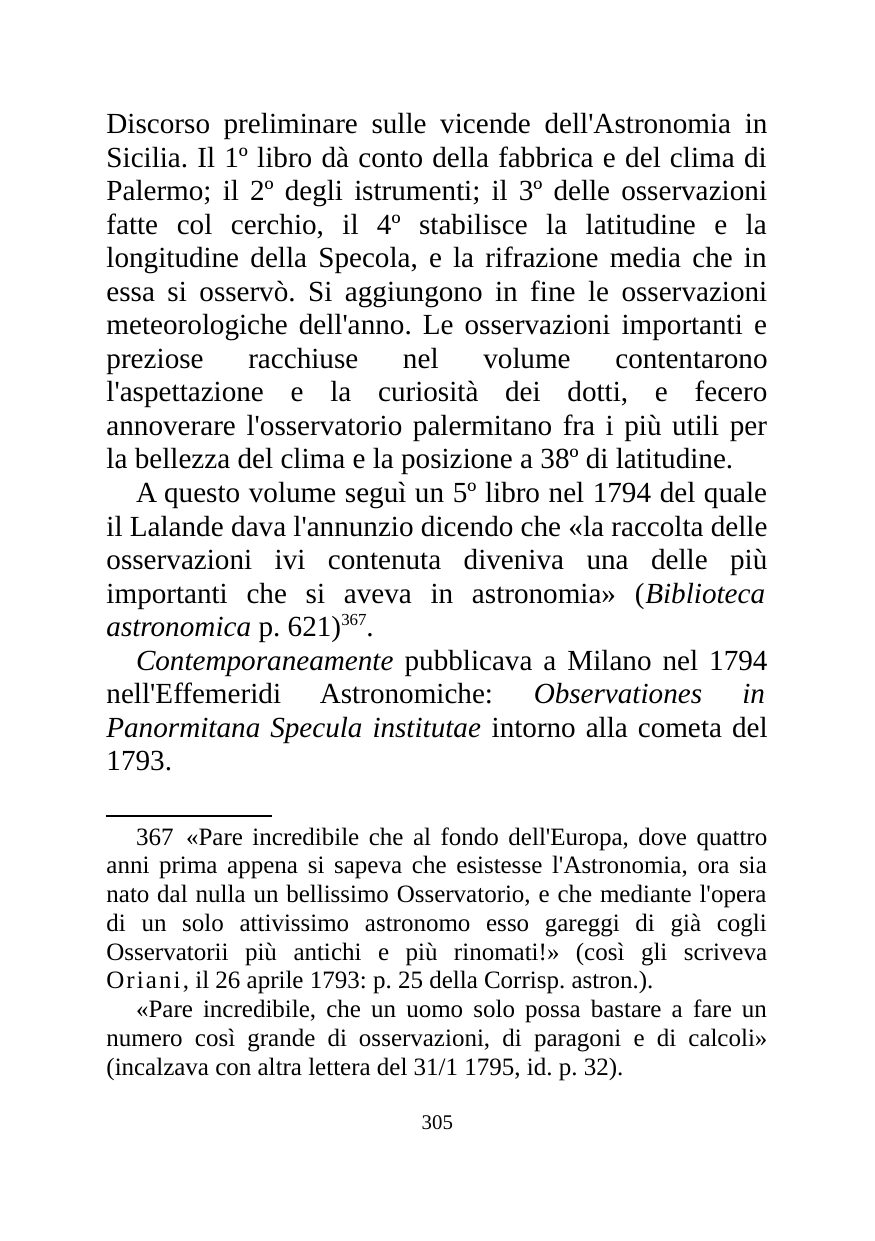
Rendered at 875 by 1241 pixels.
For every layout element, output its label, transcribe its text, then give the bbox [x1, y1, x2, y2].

text Contemporaneamente pubblicava a Milano nel 1794 nell'Effemeridi Astronomiche: Observationes in Panormitana Specula institutae intorno alla cometa del 1793. [106, 643, 768, 777]
text A questo volume seguì un 5º libro nel 1794 del quale il Lalande dava l'annunzio dicendo che «la raccolta delle osservazioni ivi contenuta diveniva una delle più importanti che si aveva in astronomia» (Biblioteca astronomica p. 621). [106, 475, 768, 643]
text «Pare incredibile che al fondo dell'Europa, dove quattro anni prima appena si sapeva che esistesse l'Astronomia, ora sia nato dal nulla un bellissimo Osservatorio, e che mediante l'opera di un solo attivissimo astronomo esso gareggi di già cogli Osservatorii più antichi e più rinomati!» (così gli scriveva Oriani, il 26 aprile 1793: p. 25 della Corrisp. astron.). [106, 822, 768, 994]
text «Pare incredibile, che un uomo solo possa bastare a fare un numero così grande di osservazioni, di paragoni e di calcoli» (incalzava con altra lettera del 31/1 1795, id. p. 32). [106, 994, 768, 1080]
text Discorso preliminare sulle vicende dell'Astronomia in Sicilia. Il 1º libro dà conto della fabbrica e del clima di Palermo; il 2º degli istrumenti; il 3º delle osservazioni fatte col cerchio, il 4º stabilisce la latitudine e la longitudine della Specola, e la rifrazione media che in essa si osservò. Si aggiungono in fine le osservazioni meteorologiche dell'anno. Le osservazioni importanti e preziose racchiuse nel volume contentarono l'aspettazione e la curiosità dei dotti, e fecero annoverare l'osservatorio palermitano fra i più utili per la bellezza del clima e la posizione a 38º di latitudine. [106, 106, 768, 475]
